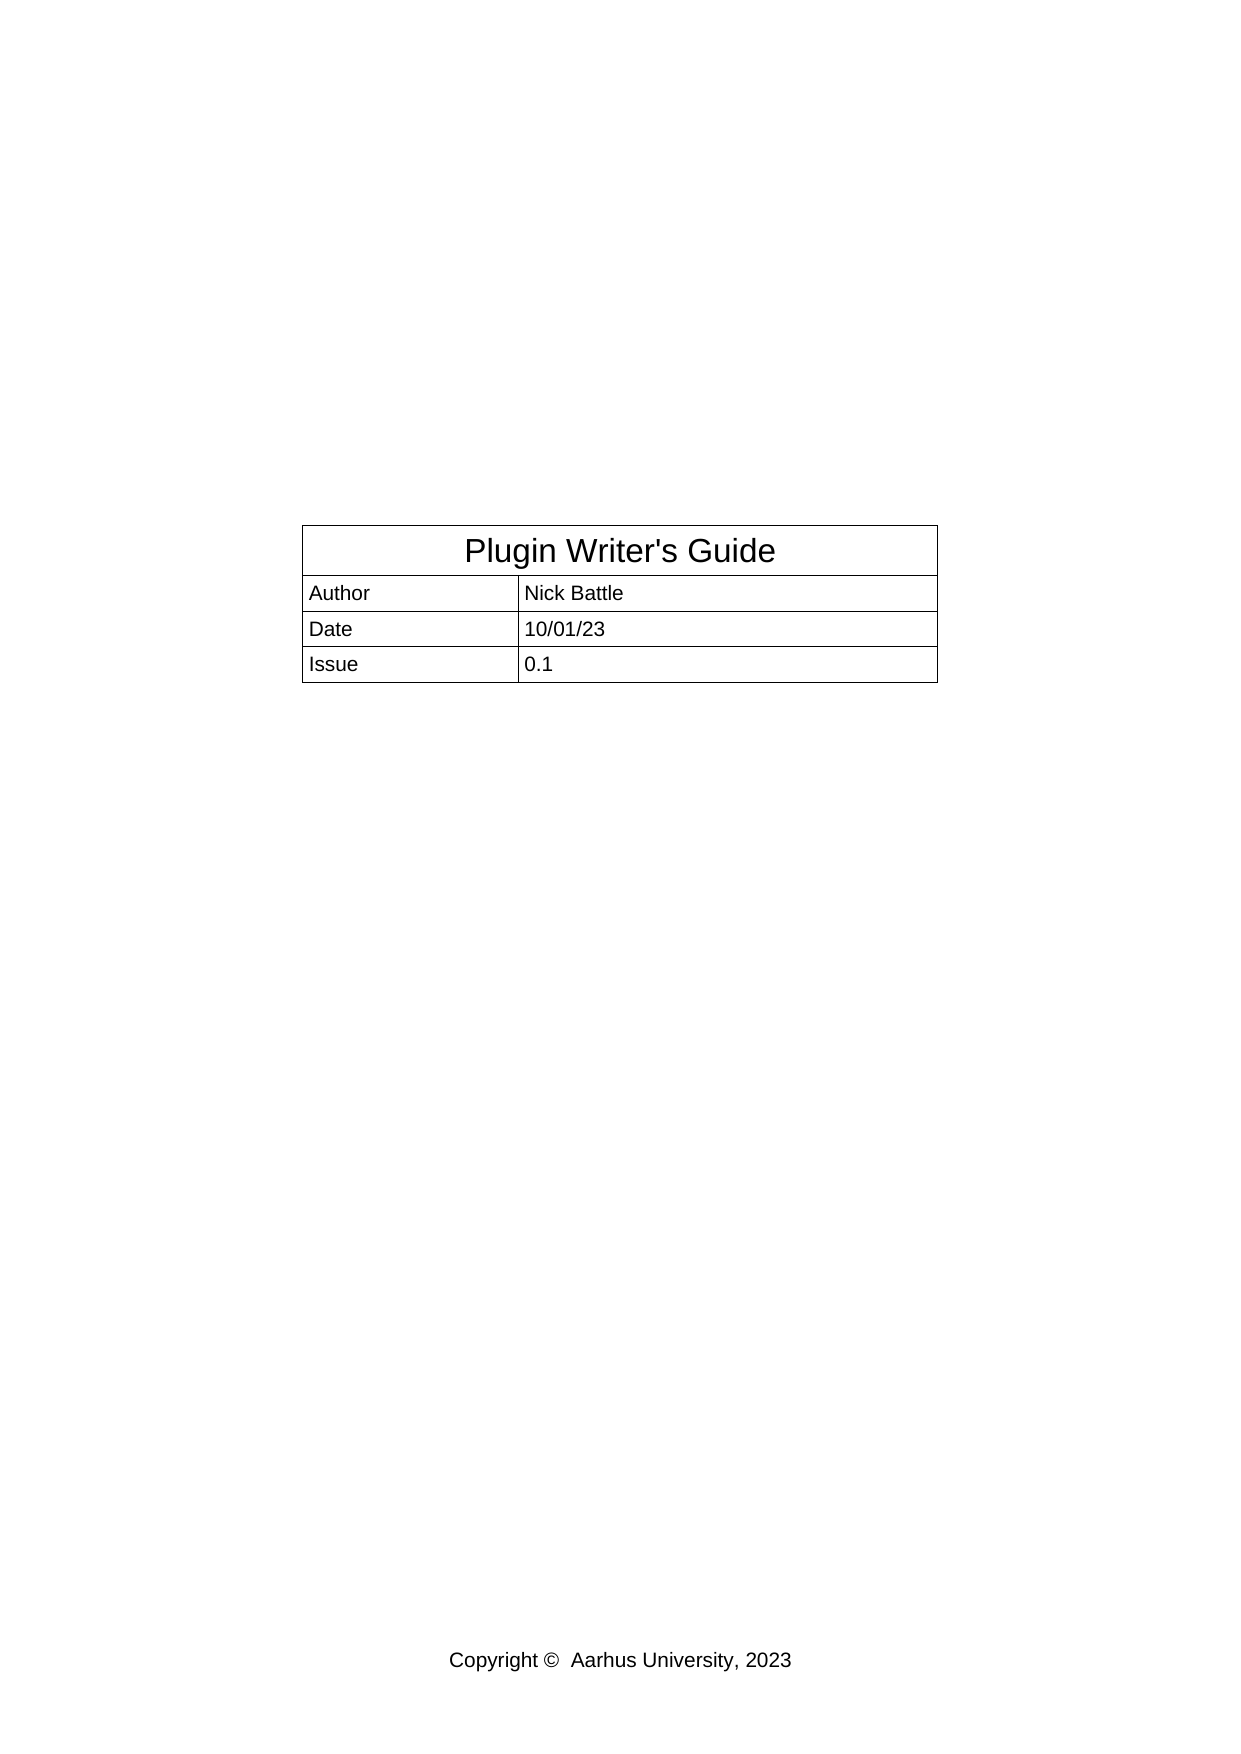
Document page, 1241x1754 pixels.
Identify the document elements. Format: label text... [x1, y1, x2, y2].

table_header Plugin Writer's Guide [303, 526, 937, 575]
table_cell Author [303, 576, 518, 611]
table_cell Nick Battle [519, 576, 937, 611]
table_cell Issue [303, 647, 518, 682]
table_cell 10/01/23 [519, 612, 937, 646]
table_cell Date [303, 612, 518, 646]
table_cell 0.1 [519, 647, 937, 682]
